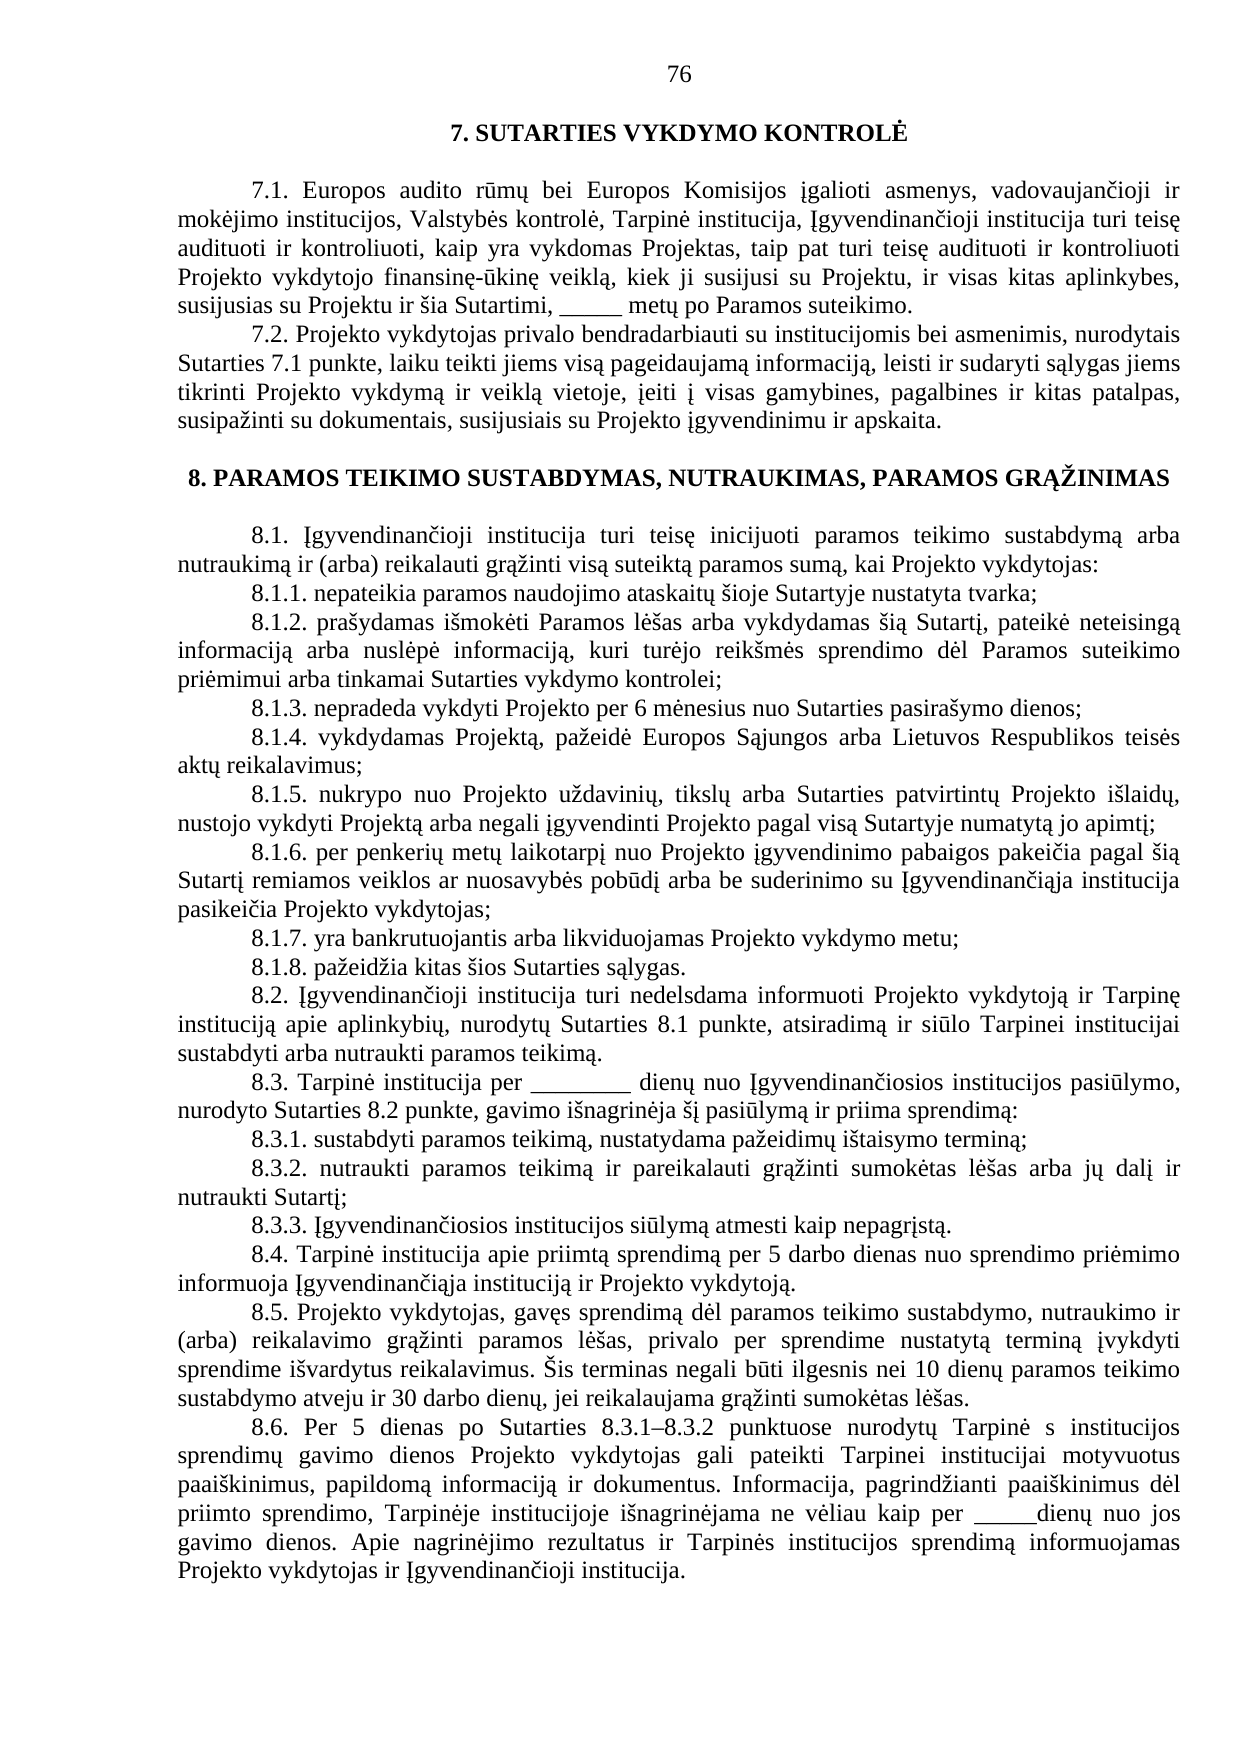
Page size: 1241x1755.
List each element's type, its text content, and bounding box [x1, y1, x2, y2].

text 8.4. Tarpinė institucija apie priimtą sprendimą per 5 darbo dienas nuo sprendimo priėmimo informuoja Įgyvendinančiąja instituciją ir Projekto vykdytoją. [177, 1239, 1181, 1297]
text 8.1.7. yra bankrutuojantis arba likviduojamas Projekto vykdymo metu; [177, 923, 1181, 952]
text 8.1.5. nukrypo nuo Projekto uždavinių, tikslų arba Sutarties patvirtintų Projekto išlaidų, nustojo vykdyti Projektą arba negali įgyvendinti Projekto pagal visą Sutartyje numatytą jo apimtį; [177, 779, 1181, 837]
text 8.1.2. prašydamas išmokėti Paramos lėšas arba vykdydamas šią Sutartį, pateikė neteisingą informaciją arba nuslėpė informaciją, kuri turėjo reikšmės sprendimo dėl Paramos suteikimo priėmimui arba tinkamai Sutarties vykdymo kontrolei; [177, 607, 1181, 693]
text 7.2. Projekto vykdytojas privalo bendradarbiauti su institucijomis bei asmenimis, nurodytais Sutarties 7.1 punkte, laiku teikti jiems visą pageidaujamą informaciją, leisti ir sudaryti sąlygas jiems tikrinti Projekto vykdymą ir veiklą vietoje, įeiti į visas gamybines, pagalbines ir kitas patalpas, susipažinti su dokumentais, susijusiais su Projekto įgyvendinimu ir apskaita. [177, 319, 1181, 434]
text 8.6. Per 5 dienas po Sutarties 8.3.1–8.3.2 punktuose nurodytų Tarpinė s institucijos sprendimų gavimo dienos Projekto vykdytojas gali pateikti Tarpinei institucijai motyvuotus paaiškinimus, papildomą informaciją ir dokumentus. Informacija, pagrindžianti paaiškinimus dėl priimto sprendimo, Tarpinėje institucijoje išnagrinėjama ne vėliau kaip per _____dienų nuo jos gavimo dienos. Apie nagrinėjimo rezultatus ir Tarpinės institucijos sprendimą informuojamas Projekto vykdytojas ir Įgyvendinančioji institucija. [177, 1412, 1181, 1584]
text 8.1. Įgyvendinančioji institucija turi teisę inicijuoti paramos teikimo sustabdymą arba nutraukimą ir (arba) reikalauti grąžinti visą suteiktą paramos sumą, kai Projekto vykdytojas: [177, 521, 1181, 578]
text 8.3.2. nutraukti paramos teikimą ir pareikalauti grąžinti sumokėtas lėšas arba jų dalį ir nutraukti Sutartį; [177, 1153, 1181, 1211]
text 7.1. Europos audito rūmų bei Europos Komisijos įgalioti asmenys, vadovaujančioji ir mokėjimo institucijos, Valstybės kontrolė, Tarpinė institucija, Įgyvendinančioji institucija turi teisę audituoti ir kontroliuoti, kaip yra vykdomas Projektas, taip pat turi teisę audituoti ir kontroliuoti Projekto vykdytojo finansinę-ūkinę veiklą, kiek ji susijusi su Projektu, ir visas kitas aplinkybes, susijusias su Projektu ir šia Sutartimi, _____ metų po Paramos suteikimo. [177, 176, 1181, 319]
text 8.2. Įgyvendinančioji institucija turi nedelsdama informuoti Projekto vykdytoją ir Tarpinę instituciją apie aplinkybių, nurodytų Sutarties 8.1 punkte, atsiradimą ir siūlo Tarpinei institucijai sustabdyti arba nutraukti paramos teikimą. [177, 981, 1181, 1067]
text 8.1.4. vykdydamas Projektą, pažeidė Europos Sąjungos arba Lietuvos Respublikos teisės aktų reikalavimus; [177, 722, 1181, 779]
text 8.5. Projekto vykdytojas, gavęs sprendimą dėl paramos teikimo sustabdymo, nutraukimo ir (arba) reikalavimo grąžinti paramos lėšas, privalo per sprendime nustatytą terminą įvykdyti sprendime išvardytus reikalavimus. Šis terminas negali būti ilgesnis nei 10 dienų paramos teikimo sustabdymo atveju ir 30 darbo dienų, jei reikalaujama grąžinti sumokėtas lėšas. [177, 1297, 1181, 1412]
text 8.1.6. per penkerių metų laikotarpį nuo Projekto įgyvendinimo pabaigos pakeičia pagal šią Sutartį remiamos veiklos ar nuosavybės pobūdį arba be suderinimo su Įgyvendinančiąja institucija pasikeičia Projekto vykdytojas; [177, 837, 1181, 923]
text 8.1.1. nepateikia paramos naudojimo ataskaitų šioje Sutartyje nustatyta tvarka; [177, 578, 1181, 607]
text 7. SUTARTIES VYKDYMO KONTROLĖ [177, 118, 1181, 147]
text 8. PARAMOS TEIKIMO SUSTABDYMAS, NUTRAUKIMAS, PARAMOS GRĄŽINIMAS [177, 463, 1181, 492]
text 8.3.1. sustabdyti paramos teikimą, nustatydama pažeidimų ištaisymo terminą; [177, 1124, 1181, 1153]
text 8.1.8. pažeidžia kitas šios Sutarties sąlygas. [177, 952, 1181, 981]
text 8.3. Tarpinė institucija per ________ dienų nuo Įgyvendinančiosios institucijos pasiūlymo, nurodyto Sutarties 8.2 punkte, gavimo išnagrinėja šį pasiūlymą ir priima sprendimą: [177, 1067, 1181, 1124]
text 8.1.3. nepradeda vykdyti Projekto per 6 mėnesius nuo Sutarties pasirašymo dienos; [177, 693, 1181, 722]
text 8.3.3. Įgyvendinančiosios institucijos siūlymą atmesti kaip nepagrįstą. [177, 1211, 1181, 1239]
